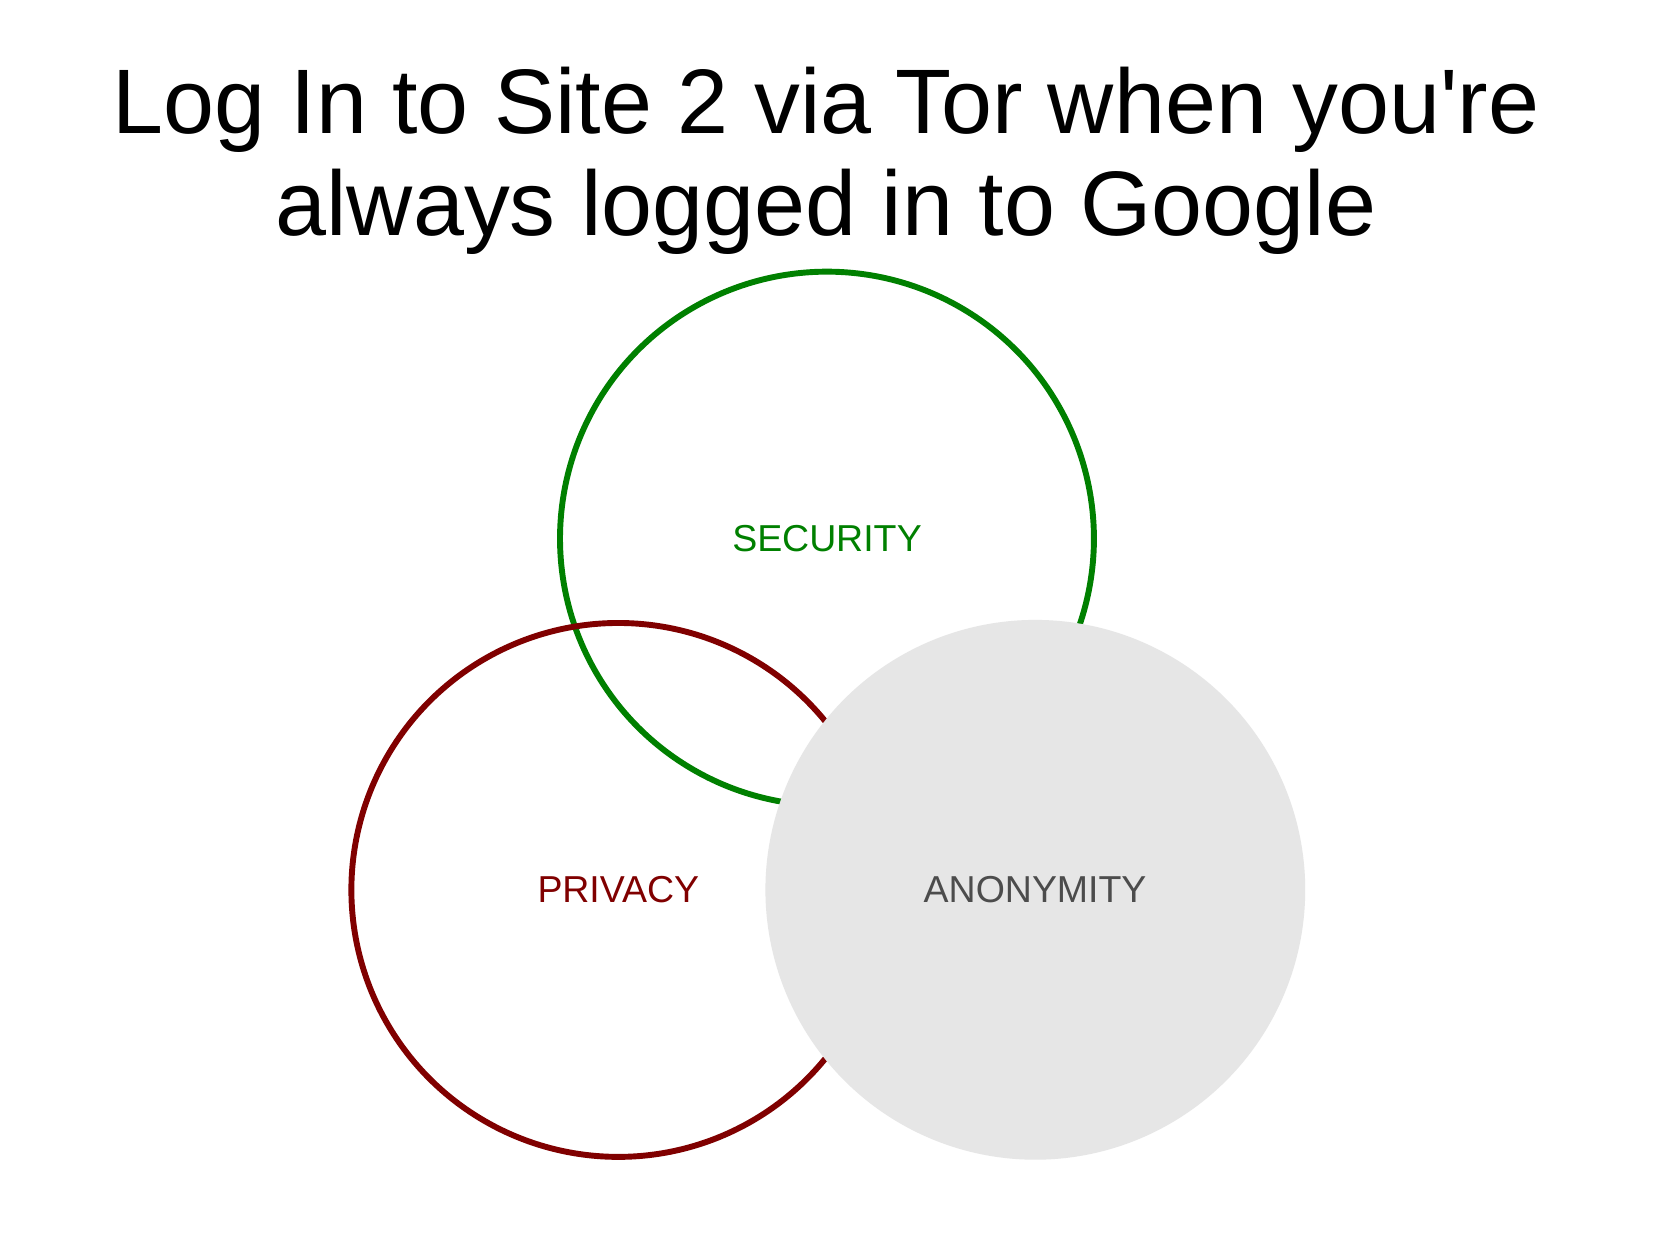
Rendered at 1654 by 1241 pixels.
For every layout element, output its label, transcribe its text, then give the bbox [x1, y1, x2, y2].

text_box SECURITY [560, 271, 1094, 722]
text_box ANONYMITY [768, 622, 1303, 1157]
text_box PRIVACY [351, 622, 827, 1157]
title Log In to Site 2 via Tor when you're always logged in to Google [82, 49, 1571, 257]
